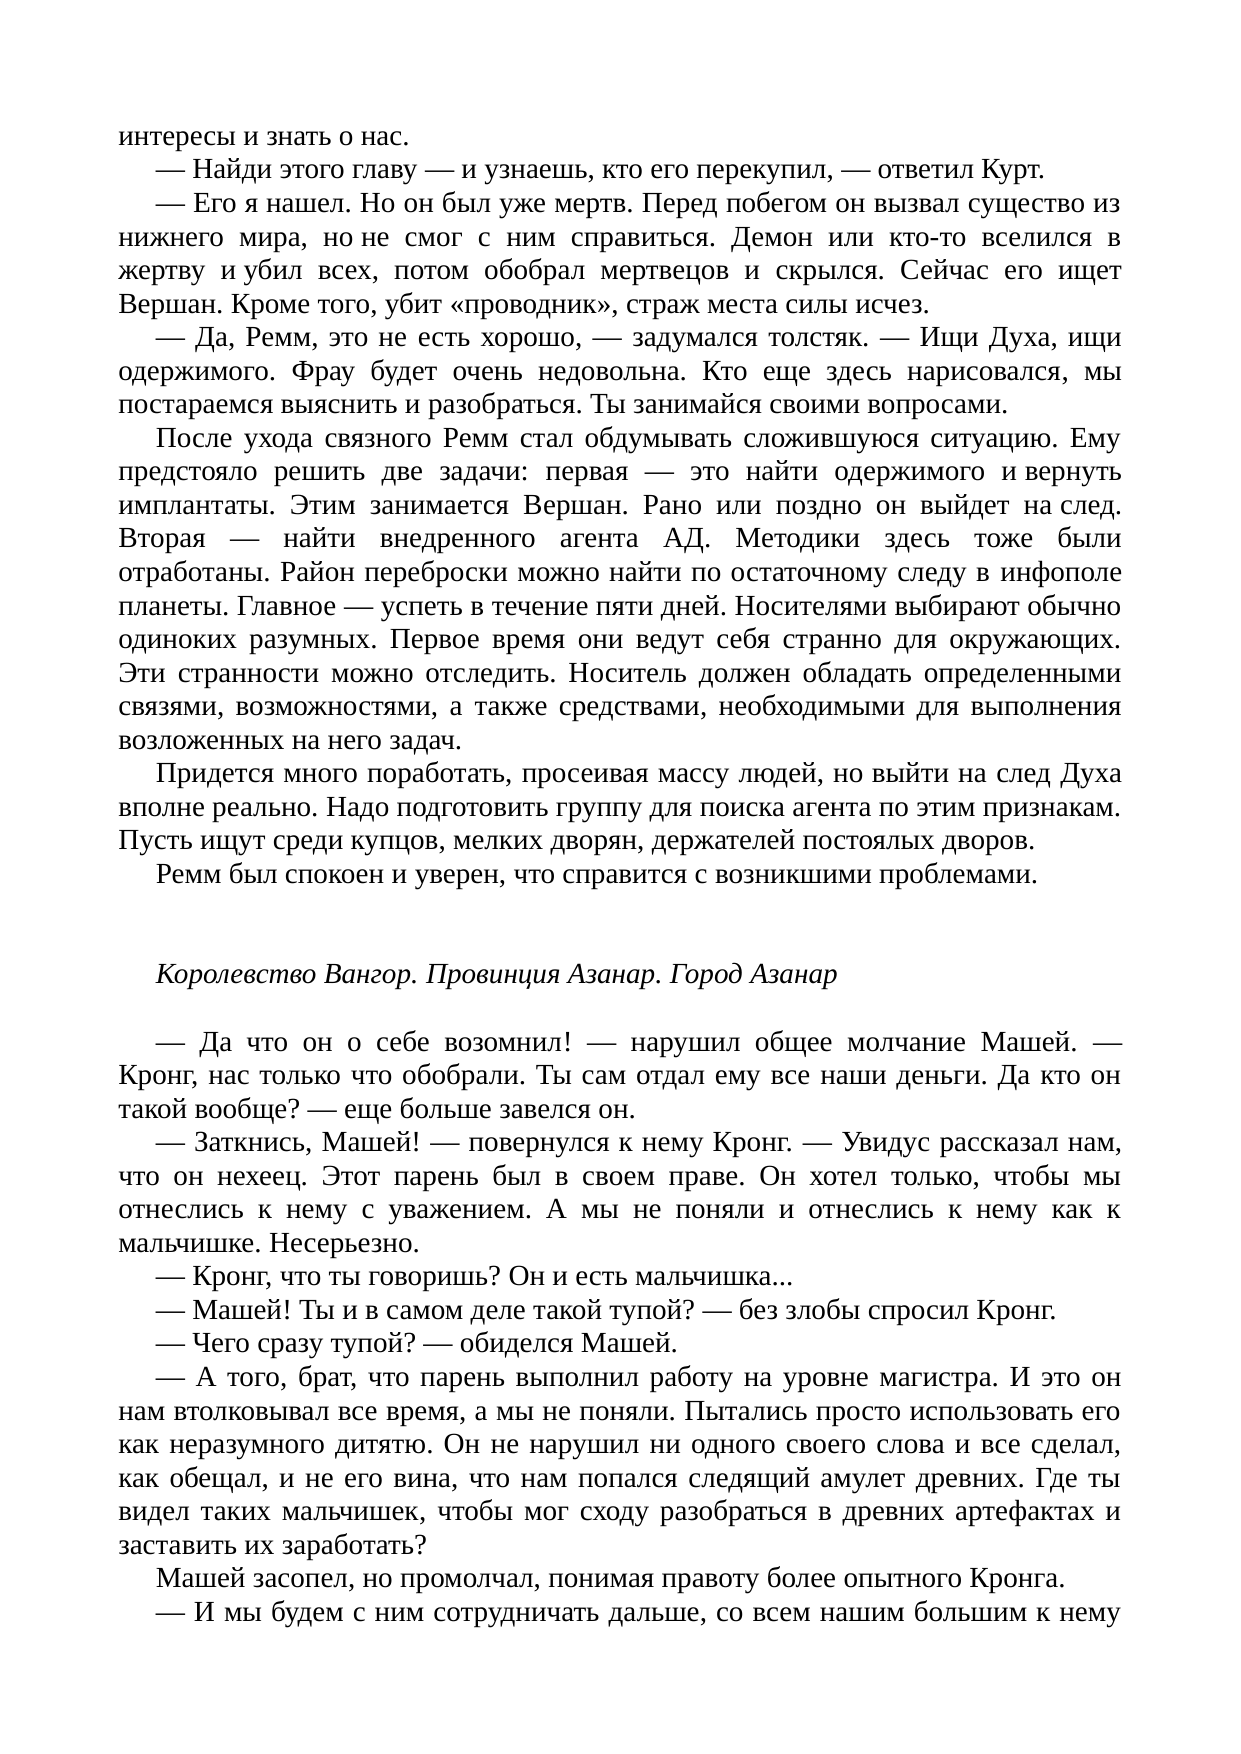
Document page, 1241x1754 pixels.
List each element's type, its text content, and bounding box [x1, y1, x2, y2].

text — Да что он о себе возомнил! — нарушил общее молчание Машей. — Кронг, нас только что обобрали. Ты сам отдал ему все наши деньги. Да кто он такой вообще? — еще больше завелся он. [118, 1024, 1122, 1124]
text После ухода связного Ремм стал обдумывать сложившуюся ситуацию. Ему предстояло решить две задачи: первая — это найти одержимого и вернуть имплантаты. Этим занимается Вершан. Рано или поздно он выйдет на след. Вторая — найти внедренного агента АД. Методики здесь тоже были отработаны. Район переброски можно найти по остаточному следу в инфополе планеты. Главное — успеть в течение пяти дней. Носителями выбирают обычно одиноких разумных. Первое время они ведут себя странно для окружающих. Эти странности можно отследить. Носитель должен обладать определенными связями, возможностями, а также средствами, необходимыми для выполнения возложенных на него задач. [118, 420, 1122, 755]
text — Найди этого главу — и узнаешь, кто его перекупил, — ответил Курт. [118, 152, 1122, 185]
text — Чего сразу тупой? — обиделся Машей. [118, 1326, 1122, 1359]
text — А того, брат, что парень выполнил работу на уровне магистра. И это он нам втолковывал все время, а мы не поняли. Пытались просто использовать его как неразумного дитятю. Он не нарушил ни одного своего слова и все сделал, как обещал, и не его вина, что нам попался следящий амулет древних. Где ты видел таких мальчишек, чтобы мог сходу разобраться в древних артефактах и заставить их заработать? [118, 1359, 1122, 1560]
text — Заткнись, Машей! — повернулся к нему Кронг. — Увидус рассказал нам, что он нехеец. Этот парень был в своем праве. Он хотел только, чтобы мы отнеслись к нему с уважением. А мы не поняли и отнеслись к нему как к мальчишке. Несерьезно. [118, 1124, 1122, 1258]
text — Его я нашел. Но он был уже мертв. Перед побегом он вызвал существо из нижнего мира, но не смог с ним справиться. Демон или кто-то вселился в жертву и убил всех, потом обобрал мертвецов и скрылся. Сейчас его ищет Вершан. Кроме того, убит «проводник», страж места силы исчез. [118, 185, 1122, 319]
text — И мы будем с ним сотрудничать дальше, со всем нашим большим к нему [118, 1594, 1122, 1627]
text — Да, Ремм, это не есть хорошо, — задумался толстяк. — Ищи Духа, ищи одержимого. Фрау будет очень недовольна. Кто еще здесь нарисовался, мы постараемся выяснить и разобраться. Ты занимайся своими вопросами. [118, 319, 1122, 420]
text Машей засопел, но промолчал, понимая правоту более опытного Кронга. [118, 1560, 1122, 1594]
text интересы и знать о нас. [118, 118, 1122, 152]
text — Машей! Ты и в самом деле такой тупой? — без злобы спросил Кронг. [118, 1292, 1122, 1326]
text — Кронг, что ты говоришь? Он и есть мальчишка... [118, 1258, 1122, 1292]
text Придется много поработать, просеивая массу людей, но выйти на след Духа вполне реально. Надо подготовить группу для поиска агента по этим признакам. Пусть ищут среди купцов, мелких дворян, держателей постоялых дворов. [118, 755, 1122, 856]
text Королевство Вангор. Провинция Азанар. Город Азанар [118, 957, 1122, 990]
text Ремм был спокоен и уверен, что справится с возникшими проблемами. [118, 856, 1122, 889]
